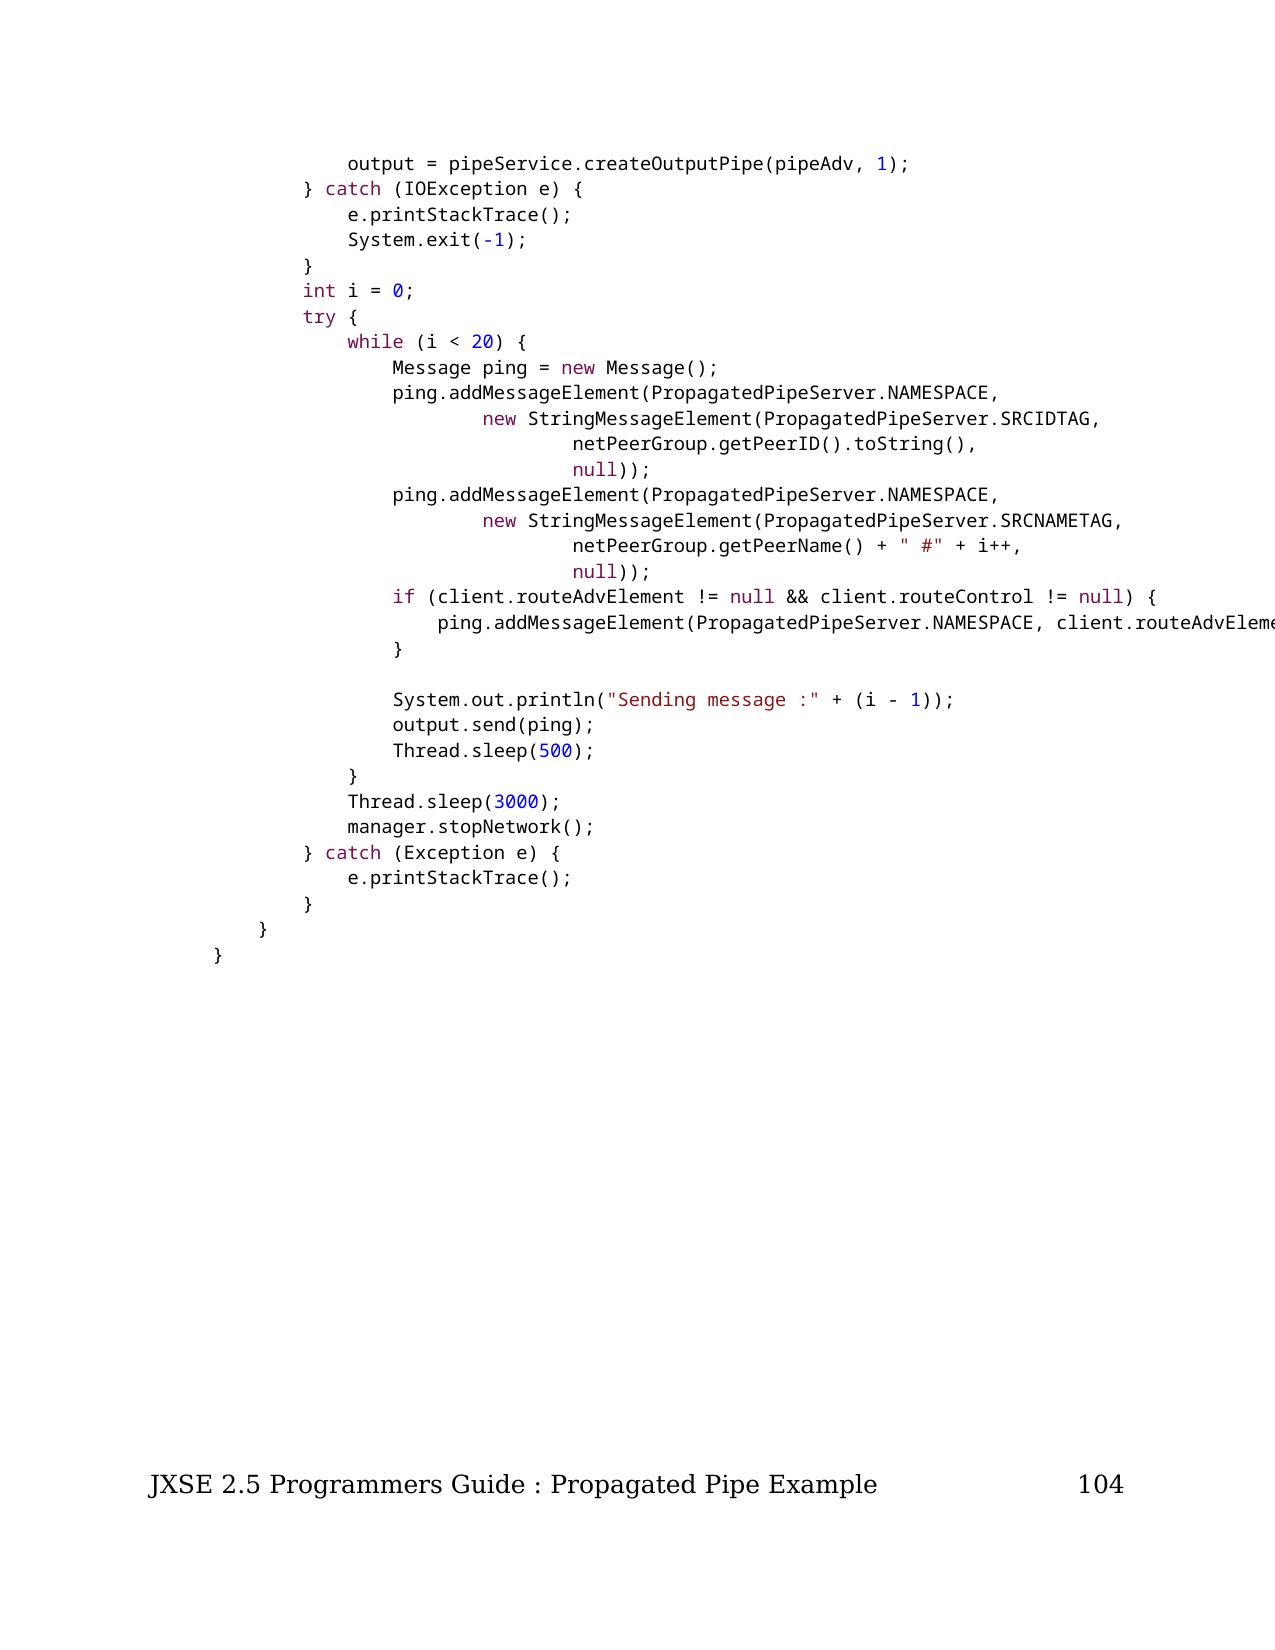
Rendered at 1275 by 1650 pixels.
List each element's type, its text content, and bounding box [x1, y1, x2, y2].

text netPeerGroup.getPeerName() + " #" + i++, [212, 533, 1275, 558]
text new StringMessageElement(PropagatedPipeServer.SRCNAMETAG, [212, 507, 1275, 533]
text null)); [212, 558, 1275, 584]
text } [212, 252, 1275, 278]
text new StringMessageElement(PropagatedPipeServer.SRCIDTAG, [212, 405, 1275, 431]
text e.printStackTrace(); [212, 201, 1275, 227]
text ping.addMessageElement(PropagatedPipeServer.NAMESPACE, [212, 482, 1275, 507]
text } [212, 890, 1275, 916]
text output = pipeService.createOutputPipe(pipeAdv, 1); [212, 150, 1275, 176]
text output.send(ping); [212, 711, 1275, 737]
text ping.addMessageElement(PropagatedPipeServer.NAMESPACE, [212, 380, 1275, 405]
text while (i < 20) { [212, 329, 1275, 354]
text } catch (Exception e) { [212, 839, 1275, 864]
text } [212, 762, 1275, 788]
text } [212, 941, 1275, 967]
text ping.addMessageElement(PropagatedPipeServer.NAMESPACE, client.routeAdvElement); [212, 609, 1275, 635]
text } [212, 635, 1275, 660]
text try { [212, 303, 1275, 329]
text manager.stopNetwork(); [212, 813, 1275, 839]
text } [212, 916, 1275, 941]
text netPeerGroup.getPeerID().toString(), [212, 431, 1275, 456]
text System.exit(-1); [212, 227, 1275, 252]
text } catch (IOException e) { [212, 176, 1275, 201]
text System.out.println("Sending message :" + (i - 1)); [212, 686, 1275, 711]
text Thread.sleep(3000); [212, 788, 1275, 813]
text Message ping = new Message(); [212, 354, 1275, 380]
text Thread.sleep(500); [212, 737, 1275, 762]
text int i = 0; [212, 278, 1275, 303]
text null)); [212, 456, 1275, 482]
text if (client.routeAdvElement != null && client.routeControl != null) { [212, 584, 1275, 609]
text e.printStackTrace(); [212, 864, 1275, 890]
